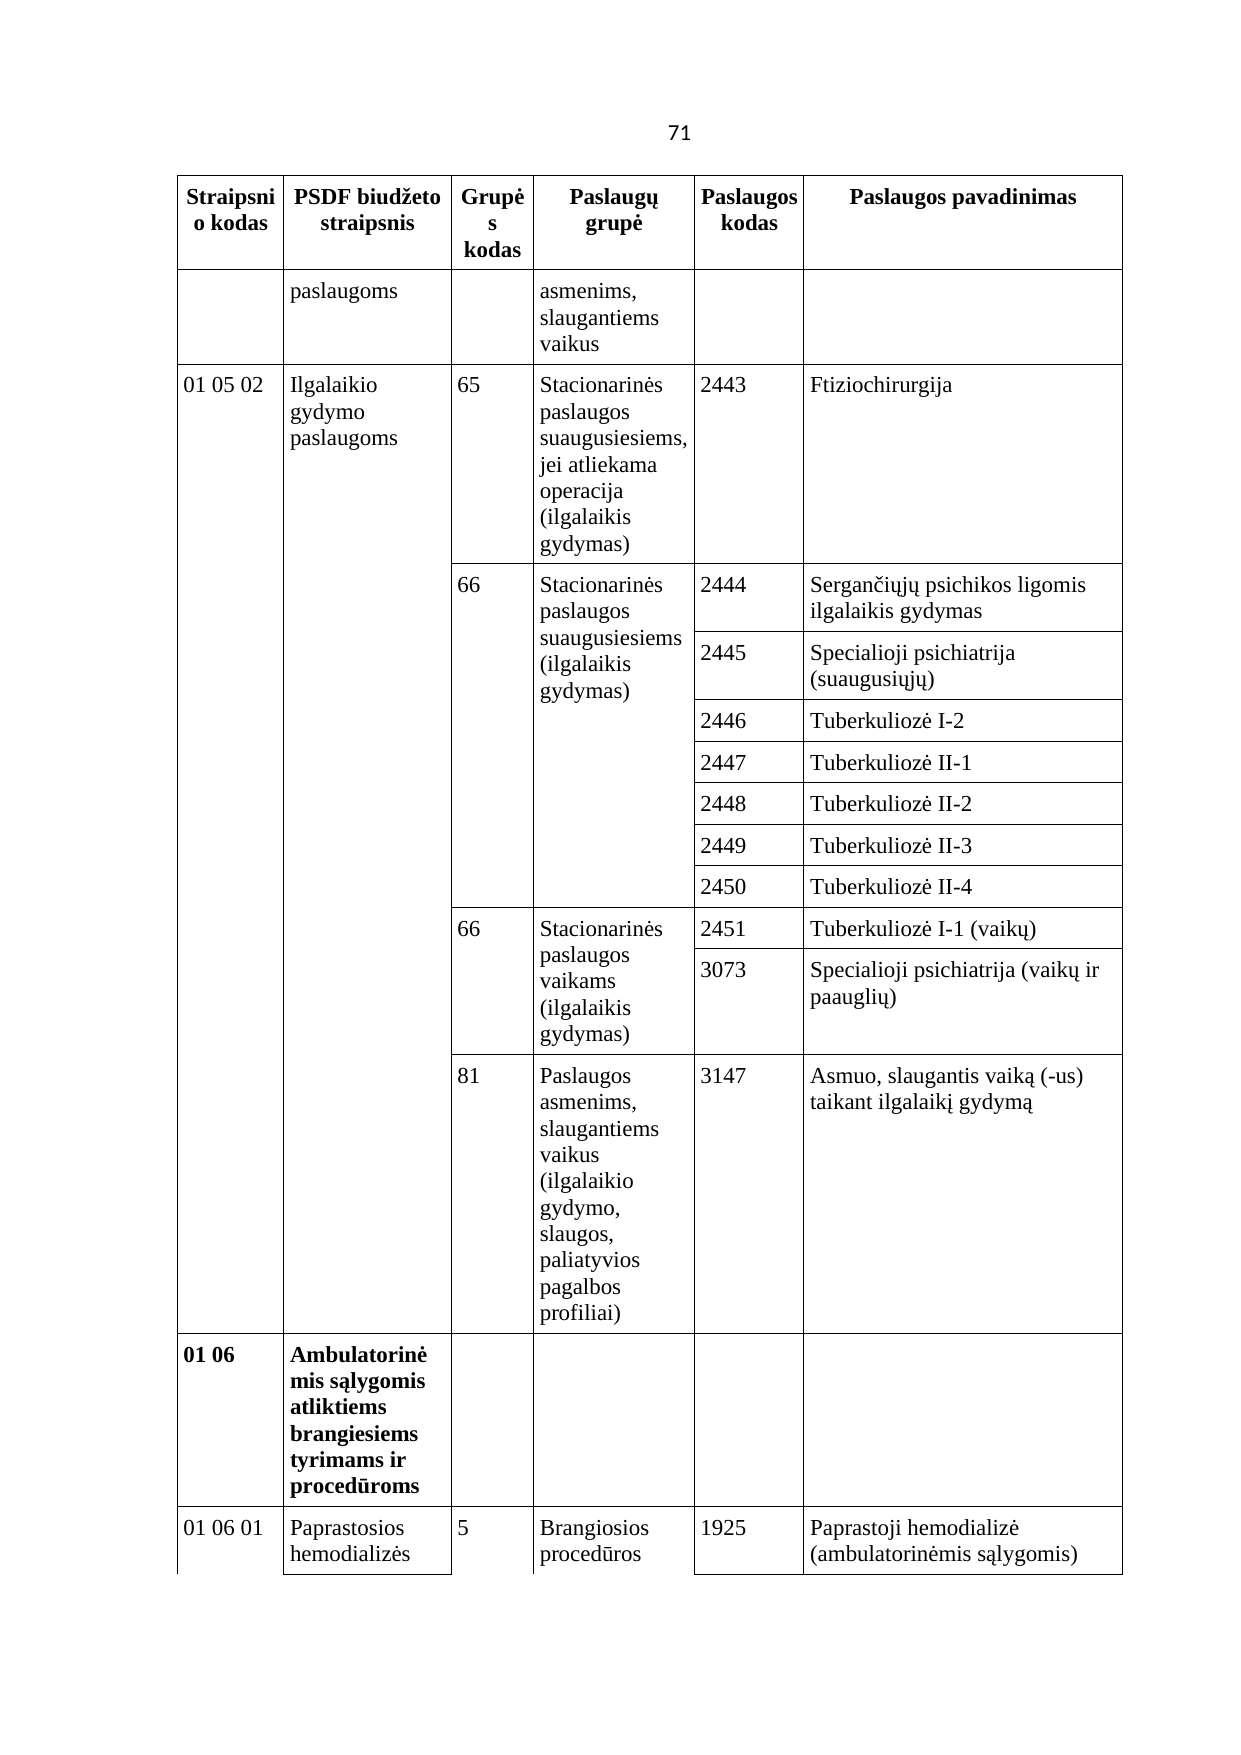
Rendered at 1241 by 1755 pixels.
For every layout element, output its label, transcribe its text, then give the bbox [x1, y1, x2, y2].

table_header Paslaugų grupė [534, 176, 694, 269]
table_cell [452, 270, 533, 363]
table_cell 2449 [695, 825, 803, 865]
table_header Grupės kodas [452, 176, 533, 269]
table_cell 5 [452, 1507, 533, 1574]
table_cell 2447 [695, 742, 803, 782]
table_cell [804, 1334, 1122, 1506]
table_cell 2446 [695, 700, 803, 741]
table_cell Sergančiųjų psichikos ligomis ilgalaikis gydymas [804, 564, 1122, 631]
table_cell [284, 631, 451, 699]
table_cell asmenims, slaugantiems vaikus [534, 270, 694, 363]
table_cell [452, 699, 533, 741]
table_cell [284, 1054, 451, 1332]
table_cell Asmuo, slaugantis vaiką (-us) taikant ilgalaikį gydymą [804, 1055, 1122, 1332]
table_cell Stacionarinės paslaugos suaugusiesiems (ilgalaikis gydymas) [534, 564, 694, 782]
table_cell [178, 1054, 283, 1332]
table_cell Tuberkuliozė II-1 [804, 742, 1122, 782]
table_cell 1925 [695, 1507, 803, 1574]
table_cell Tuberkuliozė I-2 [804, 700, 1122, 741]
table_cell 2444 [695, 564, 803, 631]
table_header Paslaugos pavadinimas [804, 176, 1122, 269]
table_cell 81 [452, 1055, 533, 1332]
table_cell 01 06 [178, 1334, 283, 1506]
table_cell [452, 782, 533, 824]
table_cell [452, 631, 533, 699]
table_cell [178, 865, 283, 907]
table_cell [284, 824, 451, 865]
table_cell Specialioji psichiatrija (vaikų ir paauglių) [804, 949, 1122, 1054]
table_cell 66 [452, 564, 533, 631]
table_cell [284, 699, 451, 741]
table_cell [452, 948, 533, 1054]
table_cell [534, 824, 694, 865]
table_cell [452, 865, 533, 907]
table_cell [178, 270, 283, 363]
table_cell 3147 [695, 1055, 803, 1332]
table_cell [178, 948, 283, 1054]
table_cell [284, 782, 451, 824]
table_cell Brangiosios procedūros [534, 1507, 694, 1574]
table_cell 2445 [695, 632, 803, 699]
table_cell 2448 [695, 783, 803, 824]
table_cell [178, 741, 283, 782]
table_cell [452, 741, 533, 782]
table_header Straipsnio kodas [178, 176, 283, 269]
table_cell Paprastosios hemodializės [284, 1507, 451, 1574]
table_cell [534, 865, 694, 907]
table_cell [452, 1334, 533, 1506]
table_cell [695, 270, 803, 363]
table_cell Tuberkuliozė II-4 [804, 866, 1122, 907]
table_cell Tuberkuliozė II-2 [804, 783, 1122, 824]
table_cell [695, 1334, 803, 1506]
table_cell [452, 824, 533, 865]
table_cell [178, 907, 283, 948]
table_cell 3073 [695, 949, 803, 1054]
table_cell Ftiziochirurgija [804, 365, 1122, 563]
table_header PSDF biudžeto straipsnis [284, 176, 451, 269]
table_cell 01 06 01 [178, 1507, 283, 1574]
table_cell [178, 563, 283, 631]
table_cell [284, 741, 451, 782]
table_cell Stacionarinės paslaugos suaugusiesiems, jei atliekama operacija (ilgalaikis gydymas) [534, 365, 694, 563]
table_cell [178, 824, 283, 865]
table_cell [534, 1334, 694, 1506]
table_cell Tuberkuliozė I-1 (vaikų) [804, 908, 1122, 948]
table_cell Ilgalaikio gydymo paslaugoms [284, 365, 451, 563]
table_cell Specialioji psichiatrija (suaugusiųjų) [804, 632, 1122, 699]
table_cell Tuberkuliozė II-3 [804, 825, 1122, 865]
table_cell Paprastoji hemodializė (ambulatorinėmis sąlygomis) [804, 1507, 1122, 1574]
table_cell [284, 948, 451, 1054]
table_cell [284, 563, 451, 631]
table_cell [178, 699, 283, 741]
table_cell [284, 865, 451, 907]
table_cell [534, 782, 694, 824]
table_cell 2443 [695, 365, 803, 563]
table_cell 2450 [695, 866, 803, 907]
table_cell Paslaugos asmenims, slaugantiems vaikus (ilgalaikio gydymo, slaugos, paliatyvios pagalbos profiliai) [534, 1055, 694, 1332]
table_cell 2451 [695, 908, 803, 948]
table_cell [284, 907, 451, 948]
table_cell [178, 782, 283, 824]
table_cell paslaugoms [284, 270, 451, 363]
table_header Paslaugos kodas [695, 176, 803, 269]
table_cell 65 [452, 365, 533, 563]
table_cell 66 [452, 908, 533, 948]
table_cell Stacionarinės paslaugos vaikams (ilgalaikis gydymas) [534, 908, 694, 1054]
table_cell [804, 270, 1122, 363]
table_cell 01 05 02 [178, 365, 283, 563]
table_cell Ambulatorinėmis sąlygomis atliktiems brangiesiems tyrimams ir procedūroms [284, 1334, 451, 1506]
table_cell [178, 631, 283, 699]
